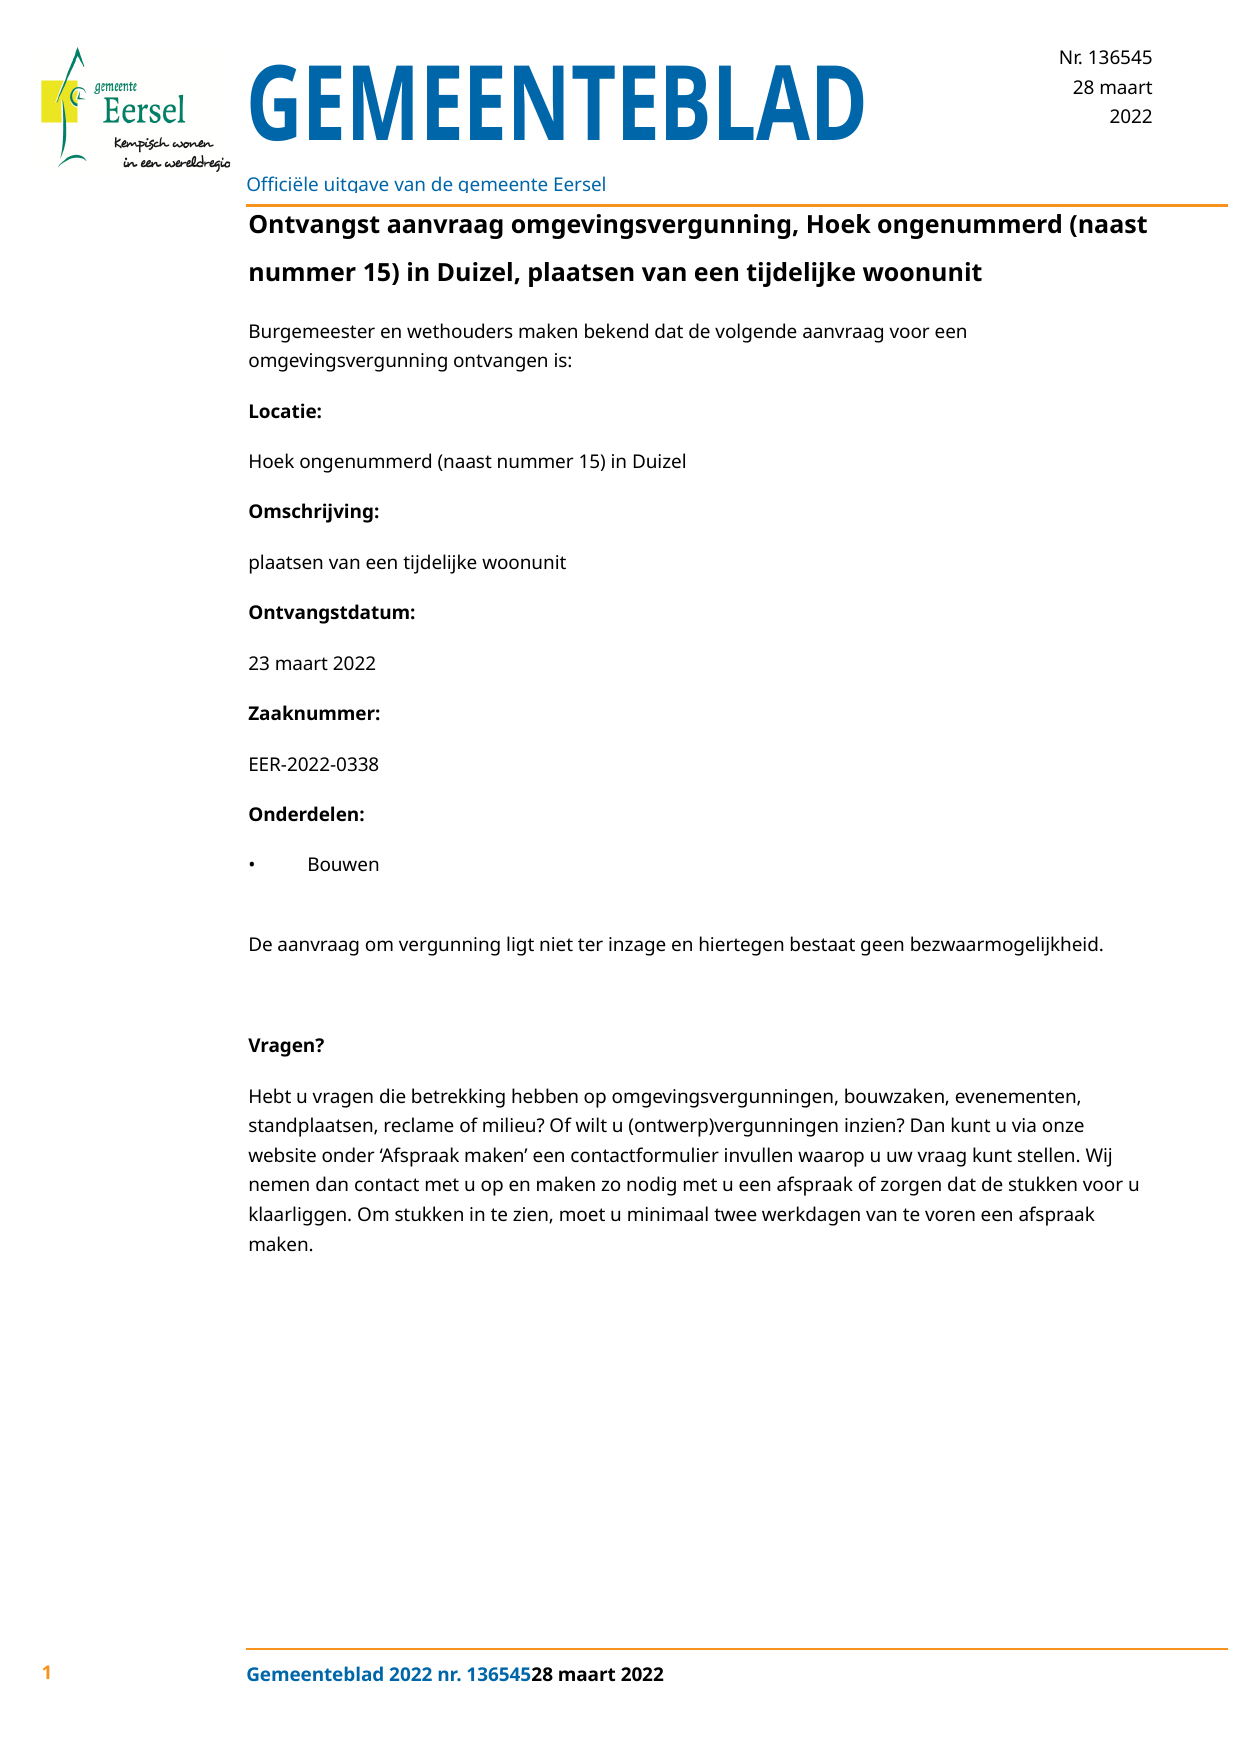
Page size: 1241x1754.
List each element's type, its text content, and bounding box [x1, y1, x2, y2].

text Hoek ongenummerd (naast nummer 15) in Duizel [248, 448, 1152, 474]
text Ontvangst aanvraag omgevingsvergunning, Hoek ongenummerd (naast nummer 15) in Duizel, plaatsen van een tijdelijke woonunit [248, 207, 1152, 288]
text plaatsen van een tijdelijke woonunit [248, 549, 1152, 575]
text Burgemeester en wethouders maken bekend dat de volgende aanvraag voor een omgevingsvergunning ontvangen is: [248, 318, 1152, 373]
text Vragen? [248, 1032, 1152, 1058]
text 23 maart 2022 [248, 650, 1152, 676]
list Bouwen [248, 852, 1152, 877]
text Zaaknummer: [248, 700, 1152, 726]
picture [41, 47, 231, 172]
text Locatie: [248, 398, 1152, 424]
text Onderdelen: [248, 801, 1152, 827]
text Omschrijving: [248, 499, 1152, 524]
text Hebt u vragen die betrekking hebben op omgevingsvergunningen, bouwzaken, evenementen, standplaatsen, reclame of milieu? Of wilt u (ontwerp)vergunningen inzien? Dan kunt u via onze website onder ‘Afspraak maken’ een contactformulier invullen waarop u uw vraag kunt stellen. Wij nemen dan contact met u op en maken zo nodig met u een afspraak of zorgen dat de stukken voor u klaarliggen. Om stukken in te zien, moet u minimaal twee werkdagen van te voren een afspraak maken. [248, 1083, 1152, 1257]
text De aanvraag om vergunning ligt niet ter inzage en hiertegen bestaat geen bezwaarmogelijkheid. [248, 932, 1152, 957]
text EER-2022-0338 [248, 751, 1152, 777]
text Ontvangstdatum: [248, 599, 1152, 625]
